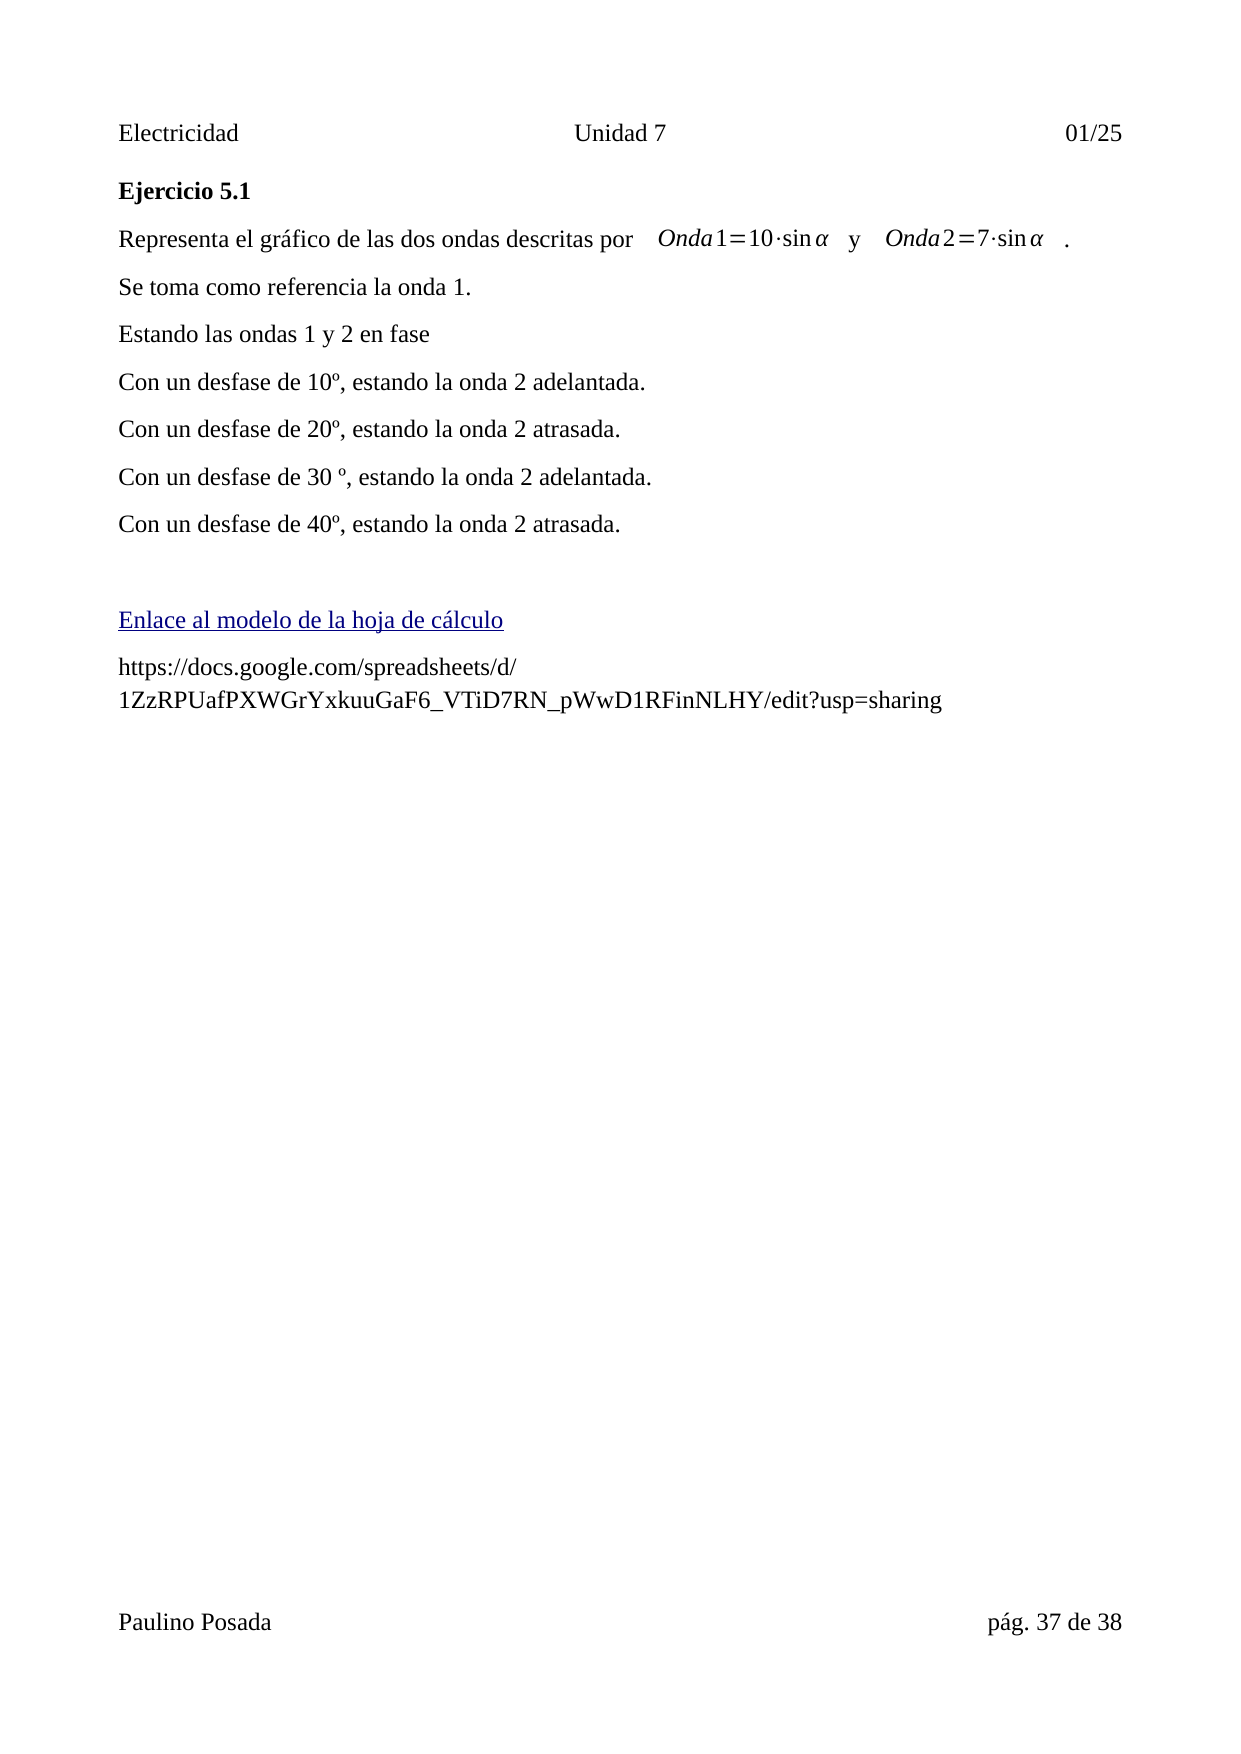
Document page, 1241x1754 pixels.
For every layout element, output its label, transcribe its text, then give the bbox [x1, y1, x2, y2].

text Con un desfase de 40º, estando la onda 2 atrasada. [118, 509, 1122, 538]
text Representa el gráfico de las dos ondas descritas por y . [118, 224, 1122, 253]
text Ejercicio 5.1 [118, 176, 1122, 205]
text Enlace al modelo de la hoja de cálculo [118, 605, 1122, 633]
text Se toma como referencia la onda 1. [118, 272, 1122, 300]
text Estando las ondas 1 y 2 en fase [118, 319, 1122, 348]
text https://docs.google.com/spreadsheets/d/1ZzRPUafPXWGrYxkuuGaF6_VTiD7RN_pWwD1RFinNLHY/edit?usp=sharing [118, 652, 1122, 714]
text Con un desfase de 10º, estando la onda 2 adelantada. [118, 367, 1122, 396]
text Con un desfase de 20º, estando la onda 2 atrasada. [118, 414, 1122, 443]
text Con un desfase de 30 º, estando la onda 2 adelantada. [118, 462, 1122, 491]
